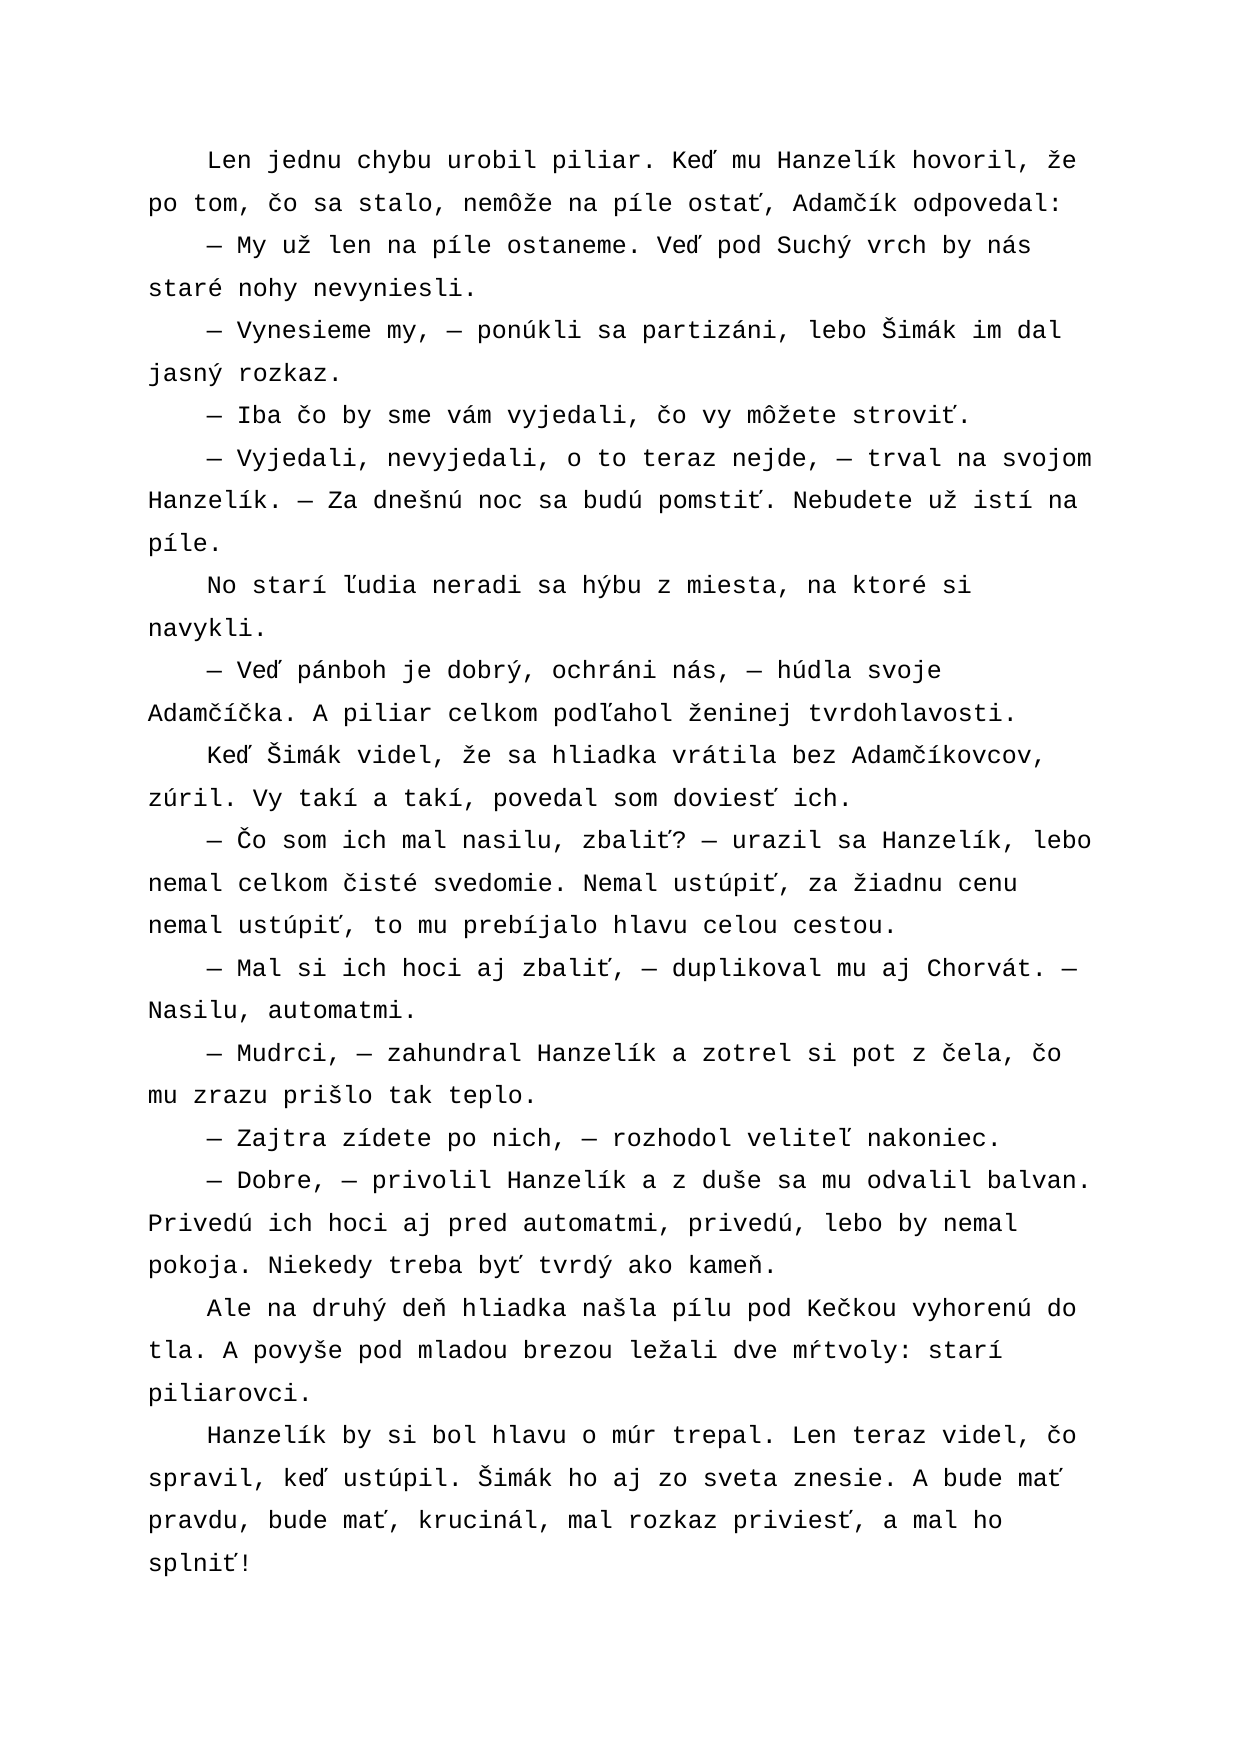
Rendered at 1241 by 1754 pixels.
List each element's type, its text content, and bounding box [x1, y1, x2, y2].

text — Mudrci, — zahundral Hanzelík a zotrel si pot z čela, čo mu zrazu prišlo tak teplo. [148, 1040, 1093, 1111]
text Len jednu chybu urobil piliar. Keď mu Hanzelík hovoril, že po tom, čo sa stalo, nemôže na píle ostať, Adamčík odpovedal: [148, 148, 1093, 218]
text Ale na druhý deň hliadka našla pílu pod Kečkou vyhorenú do tla. A povyše pod mladou brezou ležali dve mŕtvoly: starí piliarovci. [148, 1295, 1093, 1408]
text No starí ľudia neradi sa hýbu z miesta, na ktoré si navykli. [148, 573, 1093, 643]
text — Iba čo by sme vám vyjedali, čo vy môžete stroviť. [148, 403, 1093, 431]
text — Vynesieme my, — ponúkli sa partizáni, lebo Šimák im dal jasný rozkaz. [148, 318, 1093, 388]
text Keď Šimák videl, že sa hliadka vrátila bez Adamčíkovcov, zúril. Vy takí a takí, povedal som doviesť ich. [148, 743, 1093, 813]
text Hanzelík by si bol hlavu o múr trepal. Len teraz videl, čo spravil, keď ustúpil. Šimák ho aj zo sveta znesie. A bude mať pravdu, bude mať, krucinál, mal rozkaz priviesť, a mal ho splniť! [148, 1423, 1093, 1578]
text — Mal si ich hoci aj zbaliť, — duplikoval mu aj Chorvát. — Nasilu, automatmi. [148, 955, 1093, 1026]
text — Veď pánboh je dobrý, ochráni nás, — húdla svoje Adamčíčka. A piliar celkom podľahol ženinej tvrdohlavosti. [148, 658, 1093, 728]
text — Vyjedali, nevyjedali, o to teraz nejde, — trval na svojom Hanzelík. — Za dnešnú noc sa budú pomstiť. Nebudete už istí na píle. [148, 445, 1093, 558]
text — Zajtra zídete po nich, — rozhodol veliteľ nakoniec. [148, 1125, 1093, 1153]
text — My už len na píle ostaneme. Veď pod Suchý vrch by nás staré nohy nevyniesli. [148, 233, 1093, 303]
text — Dobre, — privolil Hanzelík a z duše sa mu odvalil balvan. Privedú ich hoci aj pred automatmi, privedú, lebo by nemal pokoja. Niekedy treba byť tvrdý ako kameň. [148, 1168, 1093, 1281]
text — Čo som ich mal nasilu, zbaliť? — urazil sa Hanzelík, lebo nemal celkom čisté svedomie. Nemal ustúpiť, za žiadnu cenu nemal ustúpiť, to mu prebíjalo hlavu celou cestou. [148, 828, 1093, 941]
